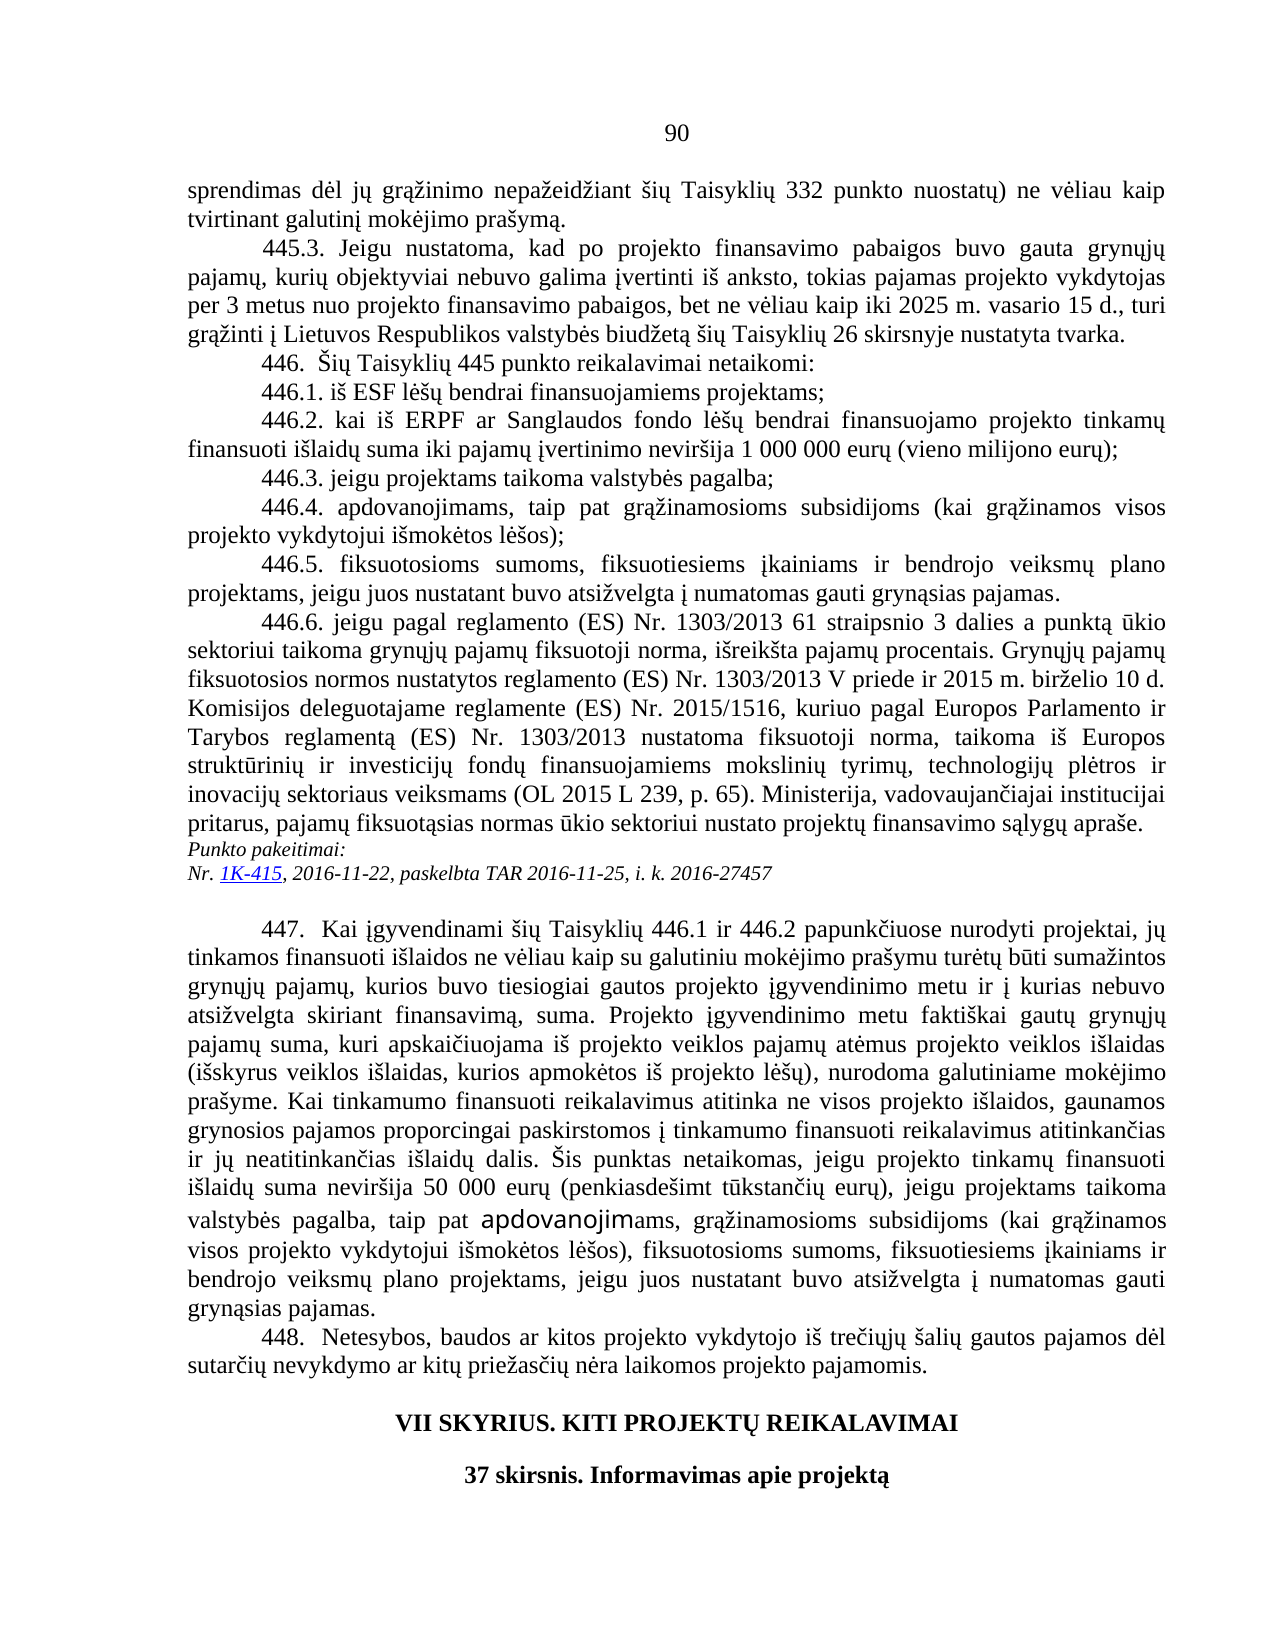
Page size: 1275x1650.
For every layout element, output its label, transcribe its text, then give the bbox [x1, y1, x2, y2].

text 446.1. iš ESF lėšų bendrai finansuojamiems projektams; [187, 377, 1167, 406]
subtitle 37 skirsnis. Informavimas apie projektą [246, 1461, 1107, 1489]
text 448. Netesybos, baudos ar kitos projekto vykdytojo iš trečiųjų šalių gautos pajamos dėl sutarčių nevykdymo ar kitų priežasčių nėra laikomos projekto pajamomis. [187, 1322, 1167, 1379]
text sprendimas dėl jų grąžinimo nepažeidžiant šių Taisyklių 332 punkto nuostatų) ne vėliau kaip tvirtinant galutinį mokėjimo prašymą. [187, 176, 1167, 233]
text 446.5. fiksuotosioms sumoms, fiksuotiesiems įkainiams ir bendrojo veiksmų plano projektams, jeigu juos nustatant buvo atsižvelgta į numatomas gauti grynąsias pajamas. [187, 549, 1167, 607]
text 446.3. jeigu projektams taikoma valstybės pagalba; [187, 463, 1167, 492]
text 445.3. Jeigu nustatoma, kad po projekto finansavimo pabaigos buvo gauta grynųjų pajamų, kurių objektyviai nebuvo galima įvertinti iš anksto, tokias pajamas projekto vykdytojas per 3 metus nuo projekto finansavimo pabaigos, bet ne vėliau kaip iki 2025 m. vasario 15 d., turi grąžinti į Lietuvos Respublikos valstybės biudžetą šių Taisyklių 26 skirsnyje nustatyta tvarka. [187, 233, 1167, 348]
text 446.2. kai iš ERPF ar Sanglaudos fondo lėšų bendrai finansuojamo projekto tinkamų finansuoti išlaidų suma iki pajamų įvertinimo neviršija 1 000 000 eurų (vieno milijono eurų); [187, 406, 1167, 463]
text 446.6. jeigu pagal reglamento (ES) Nr. 1303/2013 61 straipsnio 3 dalies a punktą ūkio sektoriui taikoma grynųjų pajamų fiksuotoji norma, išreikšta pajamų procentais. Grynųjų pajamų fiksuotosios normos nustatytos reglamento (ES) Nr. 1303/2013 V priede ir 2015 m. birželio 10 d. Komisijos deleguotajame reglamente (ES) Nr. 2015/1516, kuriuo pagal Europos Parlamento ir Tarybos reglamentą (ES) Nr. 1303/2013 nustatoma fiksuotoji norma, taikoma iš Europos struktūrinių ir investicijų fondų finansuojamiems mokslinių tyrimų, technologijų plėtros ir inovacijų sektoriaus veiksmams (OL 2015 L 239, p. 65). Ministerija, vadovaujančiajai institucijai pritarus, pajamų fiksuotąsias normas ūkio sektoriui nustato projektų finansavimo sąlygų apraše. [187, 607, 1167, 837]
text VII SKYRIUS. KITI PROJEKTŲ REIKALAVIMAI [246, 1408, 1107, 1437]
text 446. Šių Taisyklių 445 punkto reikalavimai netaikomi: [187, 348, 1167, 377]
text 446.4. apdovanojimams, taip pat grąžinamosioms subsidijoms (kai grąžinamos visos projekto vykdytojui išmokėtos lėšos); [187, 492, 1167, 549]
text Punkto pakeitimai: [187, 837, 1167, 861]
text Nr. 1K-415, 2016-11-22, paskelbta TAR 2016-11-25, i. k. 2016-27457 [187, 861, 1167, 885]
text 447. Kai įgyvendinami šių Taisyklių 446.1 ir 446.2 papunkčiuose nurodyti projektai, jų tinkamos finansuoti išlaidos ne vėliau kaip su galutiniu mokėjimo prašymu turėtų būti sumažintos grynųjų pajamų, kurios buvo tiesiogiai gautos projekto įgyvendinimo metu ir į kurias nebuvo atsižvelgta skiriant finansavimą, suma. Projekto įgyvendinimo metu faktiškai gautų grynųjų pajamų suma, kuri apskaičiuojama iš projekto veiklos pajamų atėmus projekto veiklos išlaidas (išskyrus veiklos išlaidas, kurios apmokėtos iš projekto lėšų), nurodoma galutiniame mokėjimo prašyme. Kai tinkamumo finansuoti reikalavimus atitinka ne visos projekto išlaidos, gaunamos grynosios pajamos proporcingai paskirstomos į tinkamumo finansuoti reikalavimus atitinkančias ir jų neatitinkančias išlaidų dalis. Šis punktas netaikomas, jeigu projekto tinkamų finansuoti išlaidų suma neviršija 50 000 eurų (penkiasdešimt tūkstančių eurų), jeigu projektams taikoma valstybės pagalba, taip pat apdovanojimams, grąžinamosioms subsidijoms (kai grąžinamos visos projekto vykdytojui išmokėtos lėšos), fiksuotosioms sumoms, fiksuotiesiems įkainiams ir bendrojo veiksmų plano projektams, jeigu juos nustatant buvo atsižvelgta į numatomas gauti grynąsias pajamas. [187, 914, 1167, 1322]
